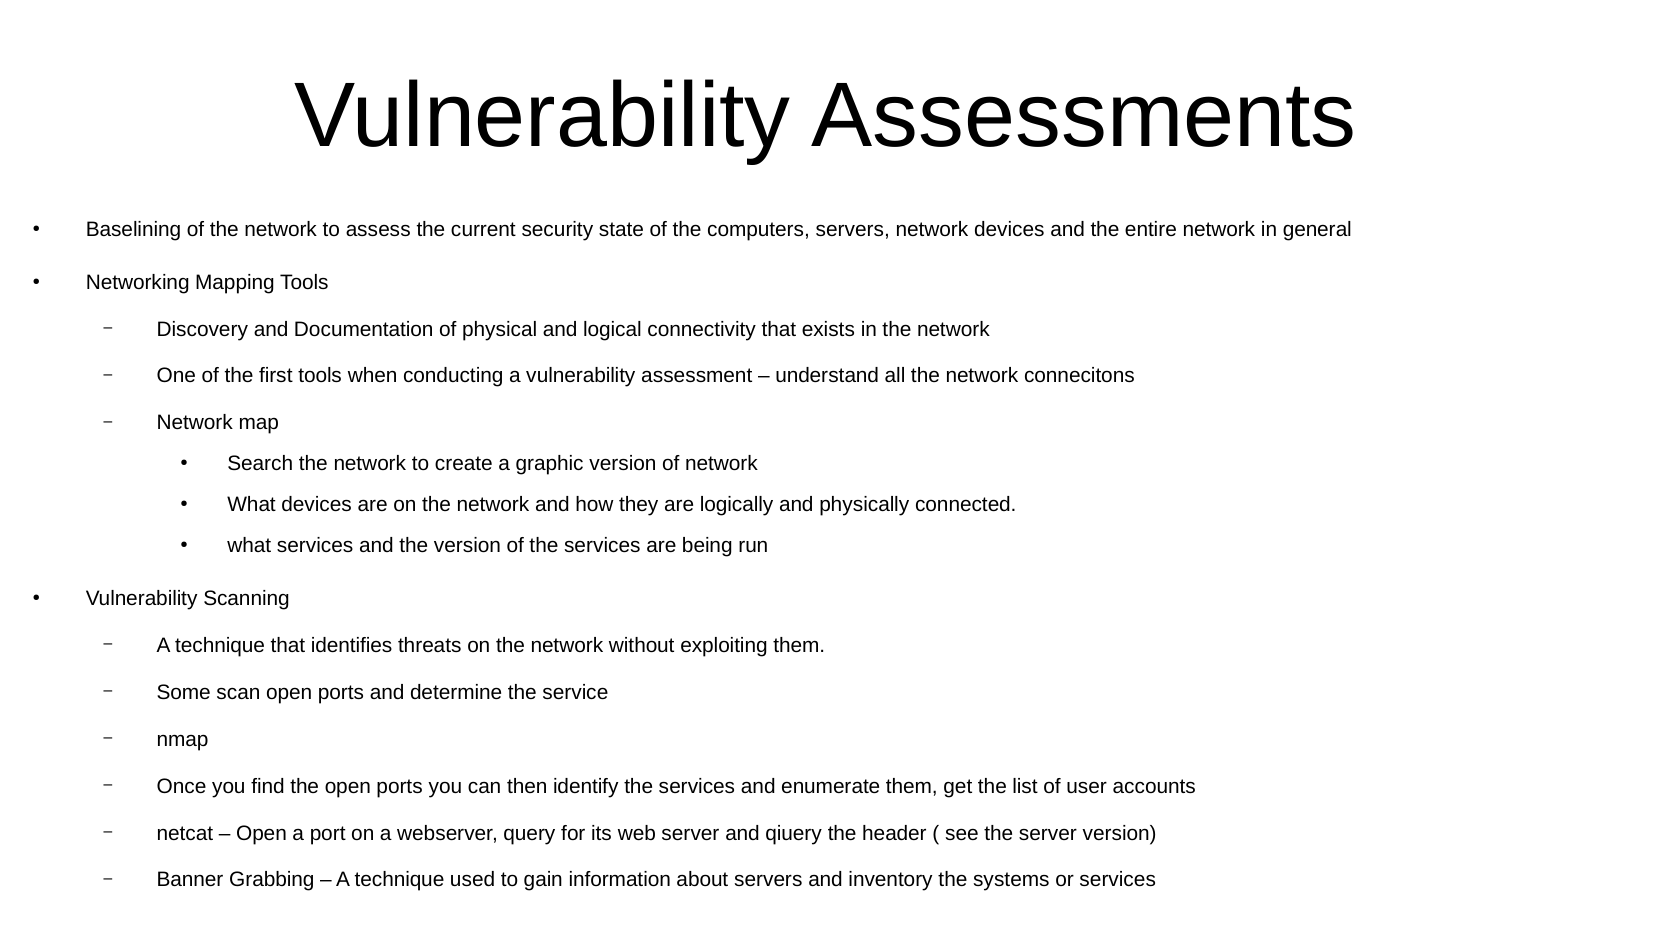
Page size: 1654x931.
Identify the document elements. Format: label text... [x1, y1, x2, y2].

list Baselining of the network to assess the current security state of the computers, servers, network devices and the entire network in general Networking Mapping Tools Discovery and Documentation of physical and logical connectivity that exists in the network One of the first tools when conducting a vulnerability assessment – understand all the network connecitons Network map Search the network to create a graphic version of network What devices are on the network and how they are logically and physically connected. what services and the version of the services are being run Vulnerability Scanning A technique that identifies threats on the network without exploiting them. Some scan open ports and determine the service nmap Once you find the open ports you can then identify the services and enumerate them, get the list of user accounts netcat – Open a port on a webserver, query for its web server and qiuery the header ( see the server version) Banner Grabbing – A technique used to gain information about servers and inventory the systems or services [15, 217, 1571, 916]
title Vulnerability Assessments [82, 37, 1571, 193]
